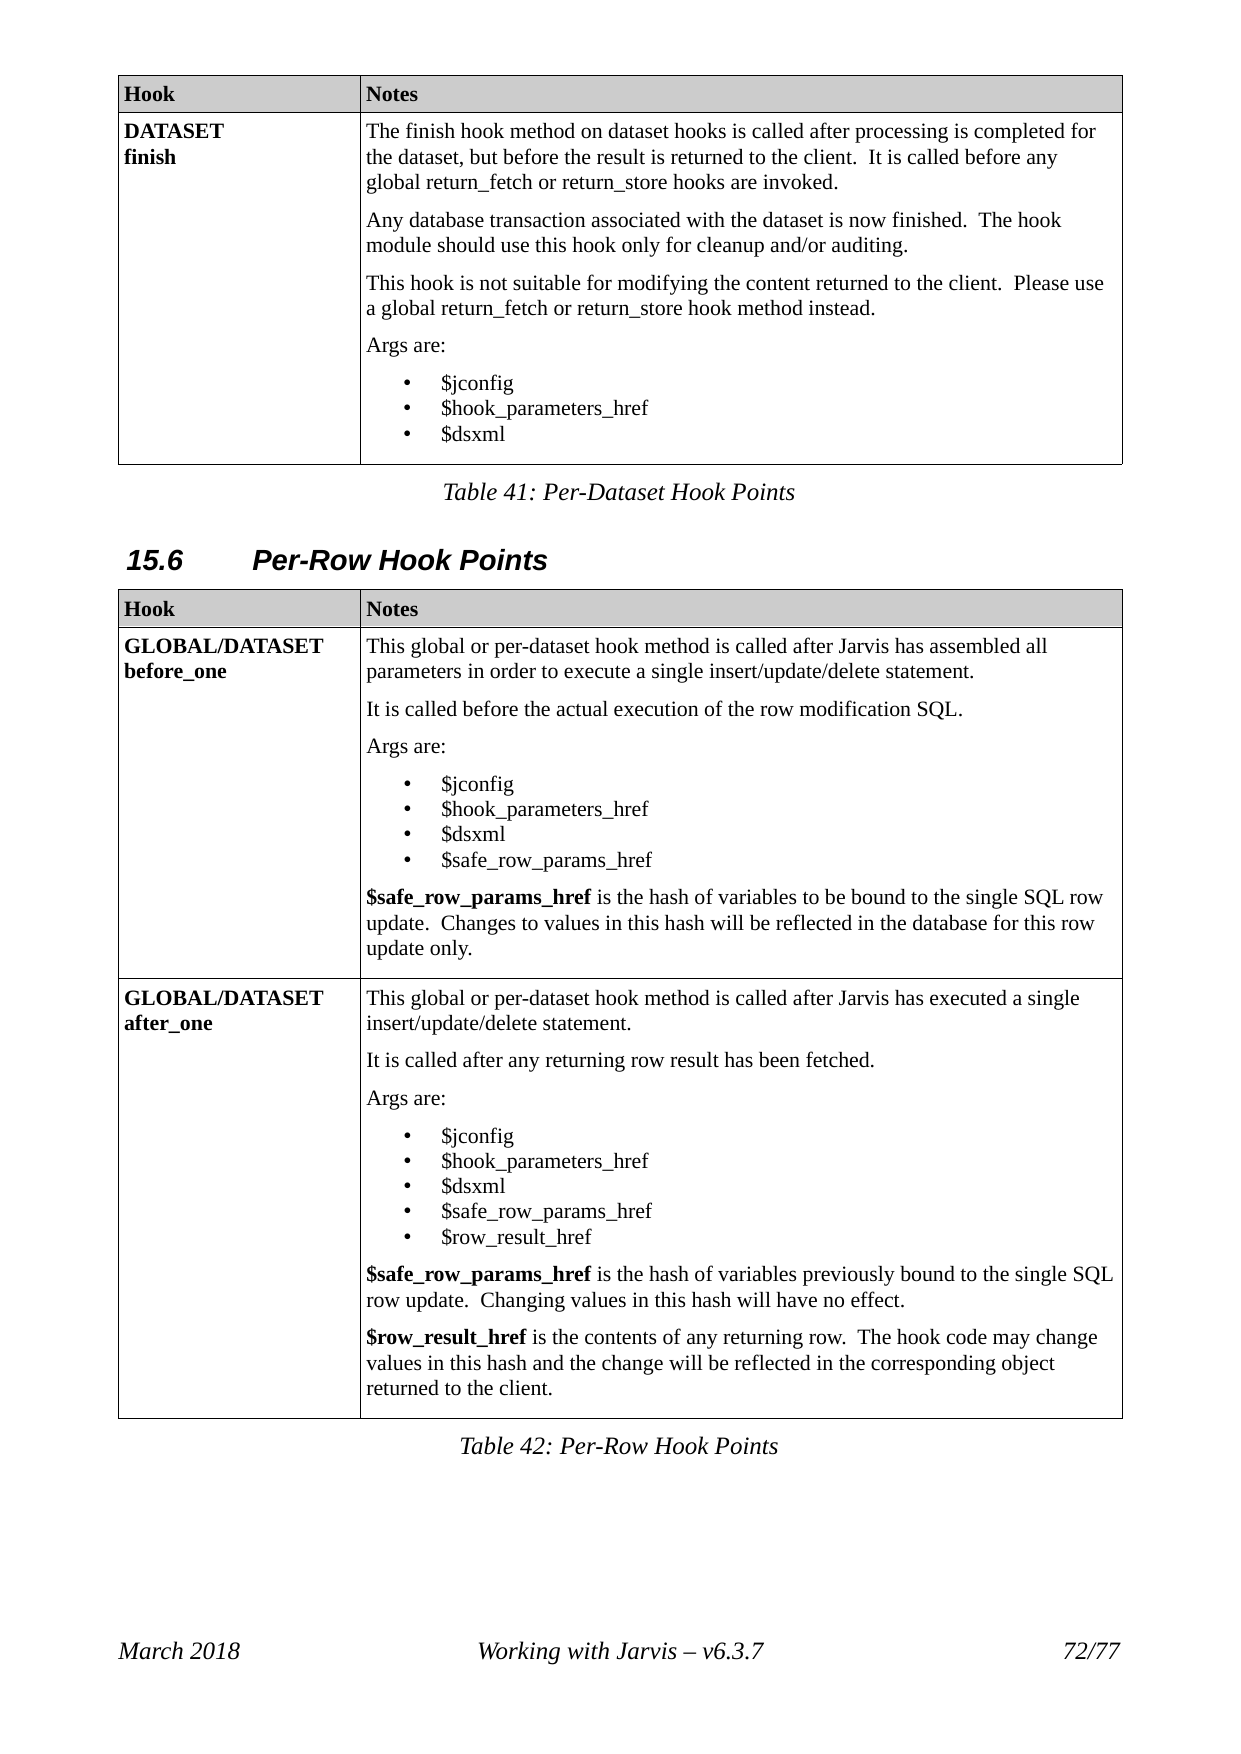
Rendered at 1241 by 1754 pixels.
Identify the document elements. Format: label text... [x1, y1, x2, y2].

text Table 42: Per-Row Hook Points [118, 1431, 1122, 1460]
table_cell This global or per-dataset hook method is called after Jarvis has assembled all parameters in order to execute a single insert/update/delete statement. It is called before the actual execution of the row modification SQL. Args are: $jconfig $hook_parameters_href $dsxml $safe_row_params_href $safe_row_params_href is the hash of variables to be bound to the single SQL row update. Changes to values in this hash will be reflected in the database for this row update only. [361, 628, 1122, 978]
table_cell This global or per-dataset hook method is called after Jarvis has executed a single insert/update/delete statement. It is called after any returning row result has been fetched. Args are: $jconfig $hook_parameters_href $dsxml $safe_row_params_href $row_result_href $safe_row_params_href is the hash of variables previously bound to the single SQL row update. Changing values in this hash will have no effect. $row_result_href is the contents of any returning row. The hook code may change values in this hash and the change will be reflected in the corresponding object returned to the client. [361, 979, 1122, 1418]
table_header Hook [119, 590, 360, 626]
table_cell GLOBAL/DATASET before_one [119, 628, 360, 978]
table_cell GLOBAL/DATASET after_one [119, 979, 360, 1418]
subtitle Per-Row Hook Points [118, 543, 1122, 577]
table_cell DATASET finish [119, 113, 360, 464]
table_header Hook [119, 76, 360, 112]
table_cell The finish hook method on dataset hooks is called after processing is completed for the dataset, but before the result is returned to the client. It is called before any global return_fetch or return_store hooks are invoked. Any database transaction associated with the dataset is now finished. The hook module should use this hook only for cleanup and/or auditing. This hook is not suitable for modifying the content returned to the client. Please use a global return_fetch or return_store hook method instead. Args are: $jconfig $hook_parameters_href $dsxml [361, 113, 1122, 464]
table_header Notes [361, 590, 1122, 626]
text Table 41: Per-Dataset Hook Points [118, 477, 1122, 506]
table_header Notes [361, 76, 1122, 112]
